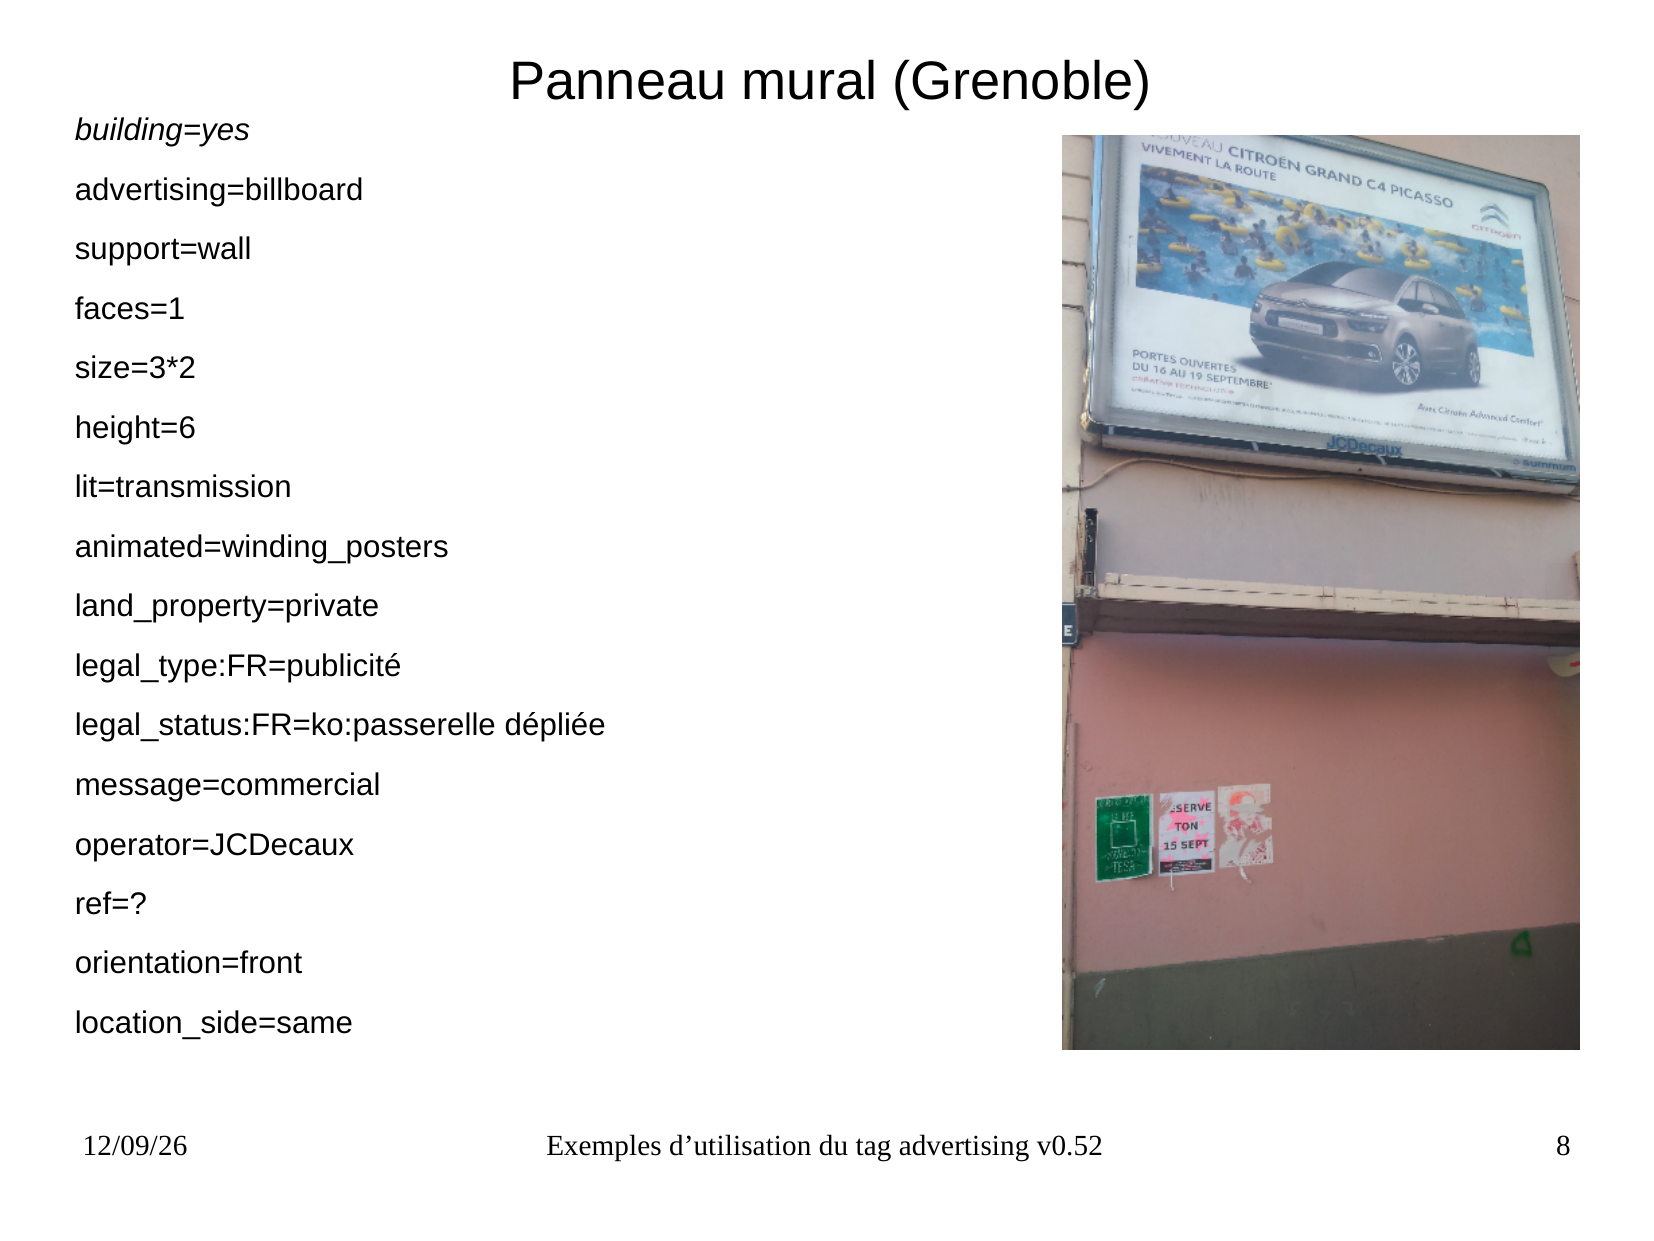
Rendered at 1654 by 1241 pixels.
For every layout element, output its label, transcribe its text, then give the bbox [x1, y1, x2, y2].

title Panneau mural (Grenoble) [86, 30, 1576, 133]
picture [1062, 135, 1580, 1051]
text_box building=yes advertising=billboard support=wall faces=1 size=3*2 height=6 lit=transmission animated=winding_posters land_property=private legal_type:FR=publicité legal_status:FR=ko:passerelle dépliée message=commercial operator=JCDecaux ref=? orientation=front location_side=same [60, 105, 758, 1107]
